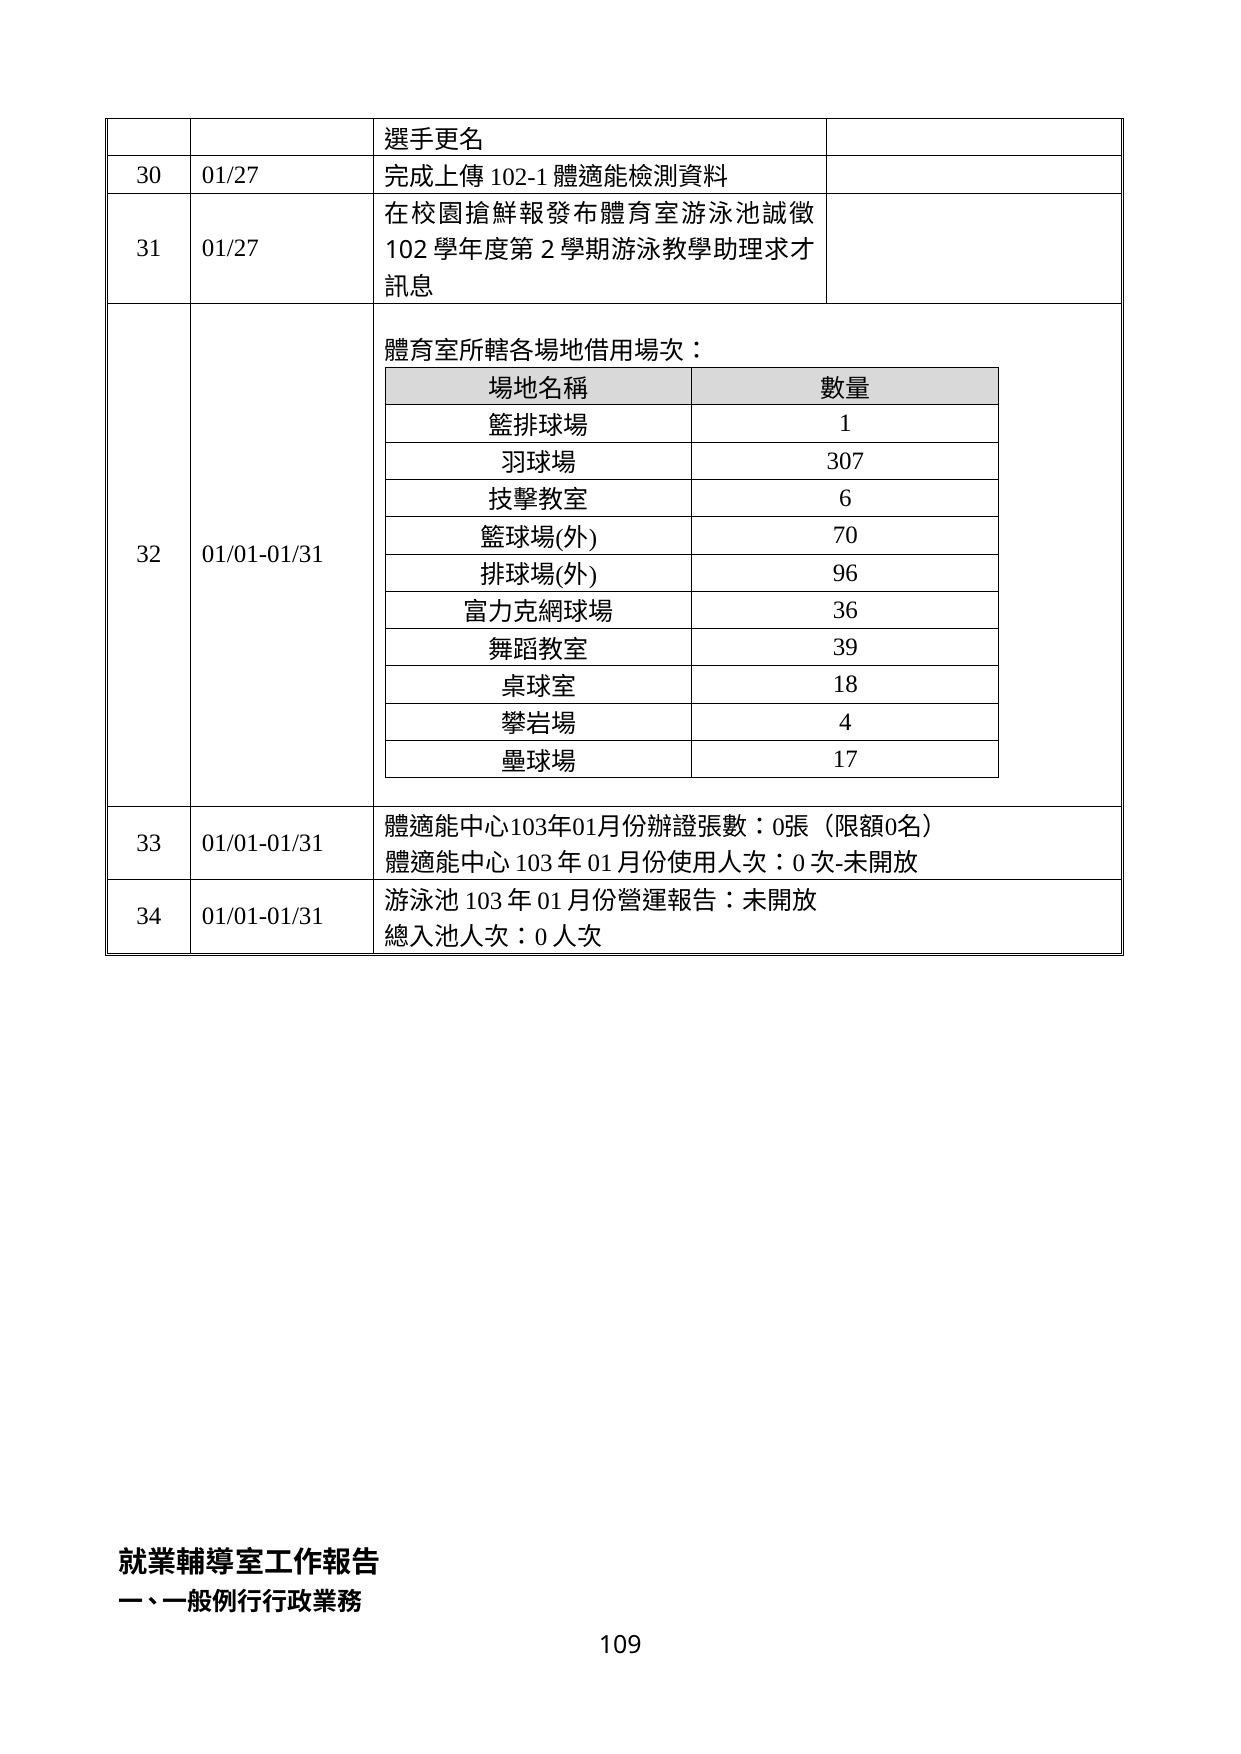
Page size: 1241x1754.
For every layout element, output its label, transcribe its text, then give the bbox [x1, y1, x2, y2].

table_cell [108, 119, 190, 155]
table_cell 307 [692, 443, 998, 479]
table_cell 6 [692, 480, 998, 516]
table_cell 選手更名 [374, 119, 826, 155]
table_cell 70 [692, 517, 998, 553]
table_cell 排球場(外) [386, 555, 691, 591]
table_cell 39 [692, 629, 998, 665]
table_cell [827, 194, 1121, 302]
table_cell 桌球室 [386, 666, 691, 703]
table_cell 01/27 [191, 194, 373, 302]
table_cell 技擊教室 [386, 480, 691, 516]
table_cell 籃排球場 [386, 405, 691, 442]
table_header 場地名稱 [386, 368, 691, 404]
table_cell 32 [108, 304, 190, 806]
table_cell 富力克網球場 [386, 592, 691, 628]
table_cell 在校園搶鮮報發布體育室游泳池誠徵102學年度第2學期游泳教學助理求才訊息 [374, 194, 826, 302]
table_cell 舞蹈教室 [386, 629, 691, 665]
table_cell 17 [692, 741, 998, 777]
table_cell [827, 156, 1121, 193]
table_cell 31 [108, 194, 190, 302]
table_cell 01/01-01/31 [191, 304, 373, 806]
table_cell [191, 119, 373, 155]
text 一、一般例行行政業務 [118, 1581, 1122, 1618]
table_cell 游泳池103年01月份營運報告：未開放 總入池人次：0人次 [374, 880, 1121, 953]
table_cell 體適能中心103年01月份辦證張數：0張（限額0名） 體適能中心103年01月份使用人次：0次-未開放 [374, 807, 1121, 879]
table_cell 30 [108, 156, 190, 193]
table_header 數量 [692, 368, 998, 404]
table_cell 完成上傳102-1體適能檢測資料 [374, 156, 826, 193]
table_cell 4 [692, 704, 998, 740]
table_cell [827, 119, 1121, 155]
table_cell 33 [108, 807, 190, 879]
table_cell 體育室所轄各場地借用場次： [374, 304, 1121, 806]
table_cell 18 [692, 666, 998, 703]
table_cell 96 [692, 555, 998, 591]
text 就業輔導室工作報告 [118, 1539, 1122, 1581]
table_cell 1 [692, 405, 998, 442]
table_cell 34 [108, 880, 190, 953]
table_cell 01/27 [191, 156, 373, 193]
table_cell 攀岩場 [386, 704, 691, 740]
table_cell 36 [692, 592, 998, 628]
table_cell 01/01-01/31 [191, 807, 373, 879]
table_cell 羽球場 [386, 443, 691, 479]
table_cell 籃球場(外) [386, 517, 691, 553]
table_cell 壘球場 [386, 741, 691, 777]
table_cell 01/01-01/31 [191, 880, 373, 953]
